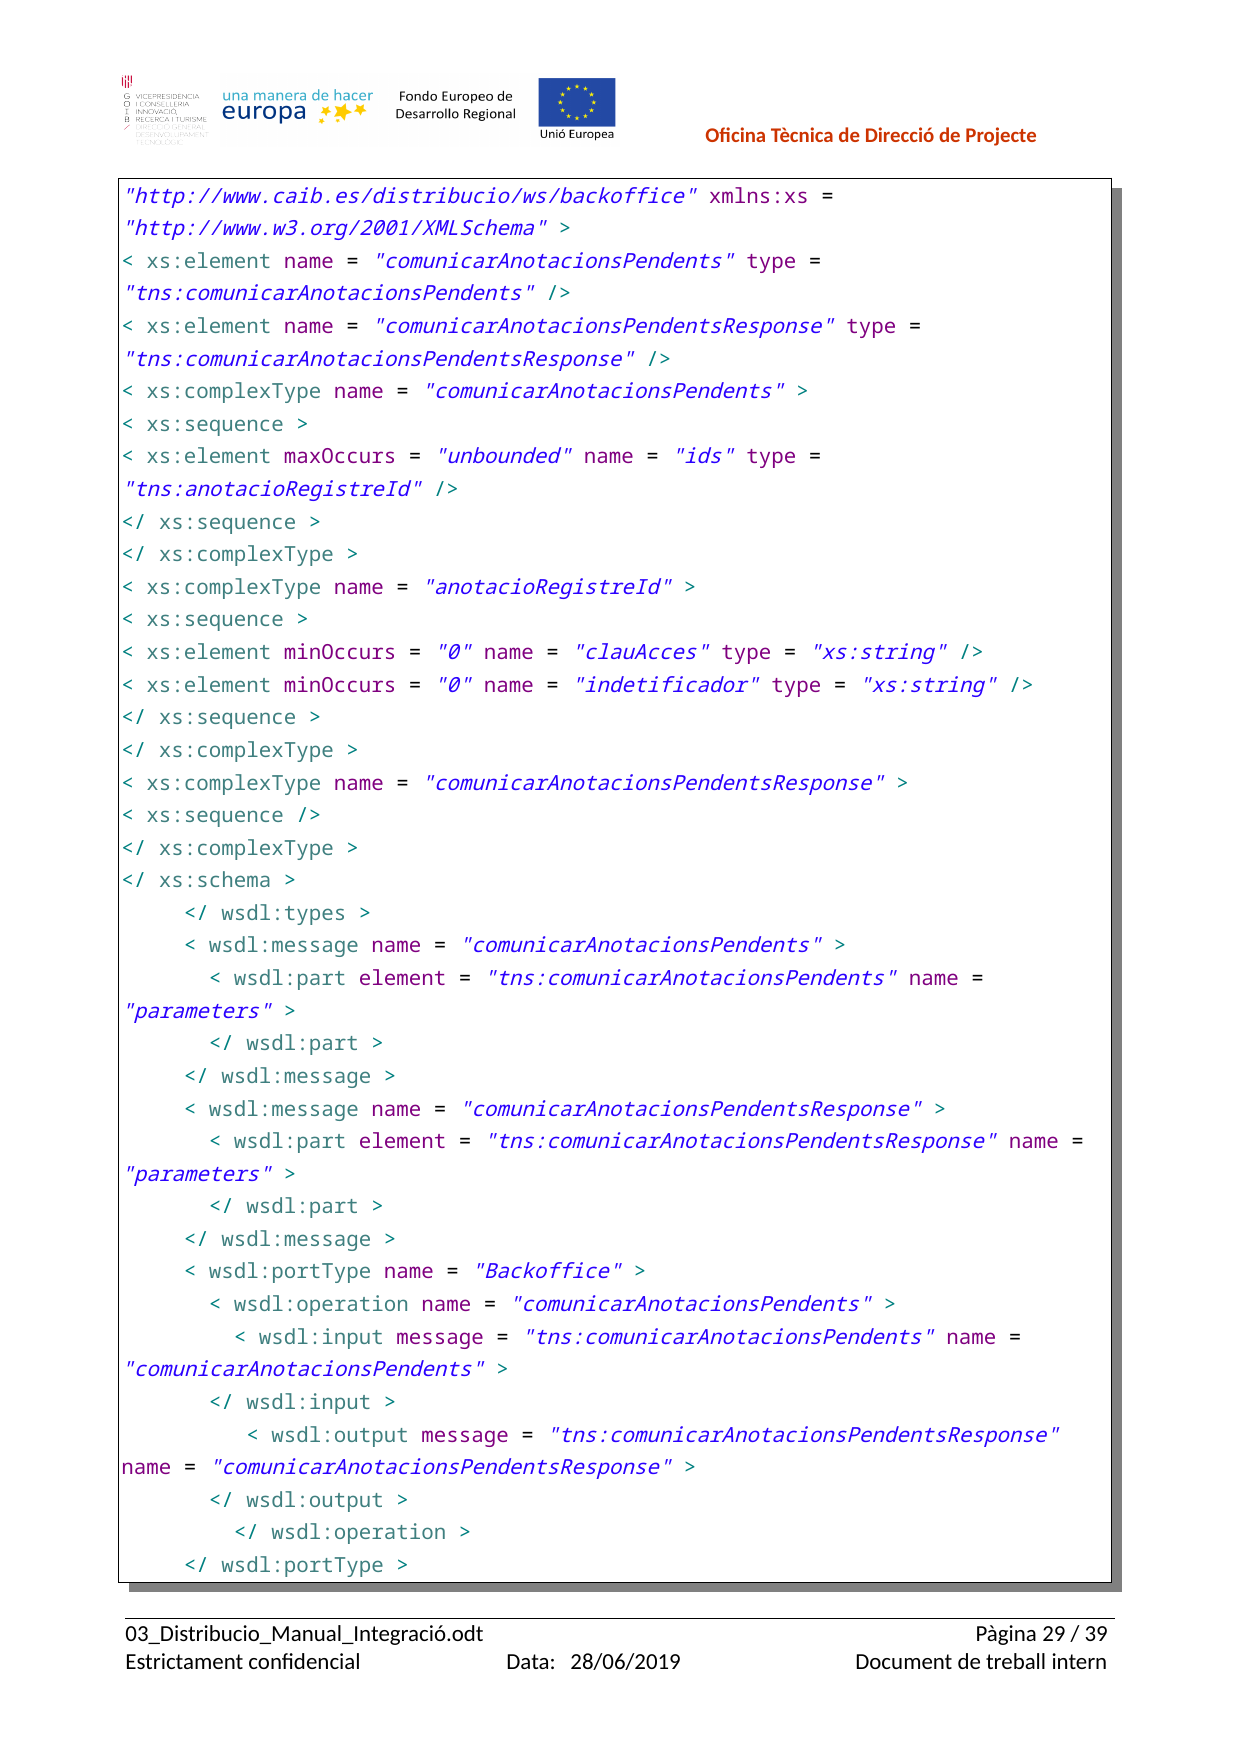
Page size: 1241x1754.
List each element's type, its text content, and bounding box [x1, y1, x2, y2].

text < wsdl:input message = "tns:comunicarAnotacionsPendents" name = "comunicarAnotacionsPendents" > [119, 1319, 1111, 1383]
text </ wsdl:output > [119, 1482, 1111, 1513]
text </ wsdl:input > [119, 1384, 1111, 1416]
picture [118, 73, 213, 147]
text < wsdl:message name = "comunicarAnotacionsPendents" > [119, 928, 1111, 959]
text </ xs:sequence > [119, 504, 1111, 535]
text < xs:complexType name = "comunicarAnotacionsPendentsResponse" > [119, 764, 1111, 796]
text < xs:complexType name = "anotacioRegistreId" > [119, 569, 1111, 600]
text </ wsdl:part > [119, 1025, 1111, 1057]
text </ xs:complexType > [119, 732, 1111, 763]
text </ xs:sequence > [119, 699, 1111, 731]
text < wsdl:operation name = "comunicarAnotacionsPendents" > [119, 1286, 1111, 1318]
text </ xs:schema > [119, 862, 1111, 894]
text </ wsdl:message > [119, 1058, 1111, 1089]
text < xs:sequence /> [119, 797, 1111, 829]
text </ xs:complexType > [119, 830, 1111, 861]
text </ wsdl:portType > [119, 1547, 1111, 1582]
text "http://www.caib.es/distribucio/ws/backoffice" xmlns:xs = "http://www.w3.org/2001/XMLSchema" > [119, 179, 1111, 242]
text </ wsdl:types > [119, 895, 1111, 926]
text < xs:complexType name = "comunicarAnotacionsPendents" > [119, 373, 1111, 405]
text < wsdl:output message = "tns:comunicarAnotacionsPendentsResponse" name = "comunicarAnotacionsPendentsResponse" > [119, 1417, 1111, 1481]
text </ wsdl:message > [119, 1221, 1111, 1252]
text < xs:element name = "comunicarAnotacionsPendents" type = "tns:comunicarAnotacionsPendents" /> [119, 243, 1111, 307]
text </ wsdl:operation > [119, 1514, 1111, 1546]
text < xs:sequence > [119, 602, 1111, 633]
text < wsdl:part element = "tns:comunicarAnotacionsPendentsResponse" name = "parameters" > [119, 1123, 1111, 1187]
text < xs:element name = "comunicarAnotacionsPendentsResponse" type = "tns:comunicarAnotacionsPendentsResponse" /> [119, 308, 1111, 372]
text </ xs:complexType > [119, 536, 1111, 568]
picture [219, 73, 621, 147]
text </ wsdl:part > [119, 1188, 1111, 1220]
text < wsdl:part element = "tns:comunicarAnotacionsPendents" name = "parameters" > [119, 960, 1111, 1024]
text < wsdl:message name = "comunicarAnotacionsPendentsResponse" > [119, 1091, 1111, 1122]
text < xs:element minOccurs = "0" name = "clauAcces" type = "xs:string" /> [119, 634, 1111, 666]
text < wsdl:portType name = "Backoffice" > [119, 1254, 1111, 1285]
text < xs:element minOccurs = "0" name = "indetificador" type = "xs:string" /> [119, 667, 1111, 698]
text < xs:sequence > [119, 406, 1111, 437]
text < xs:element maxOccurs = "unbounded" name = "ids" type = "tns:anotacioRegistreId" /> [119, 438, 1111, 503]
